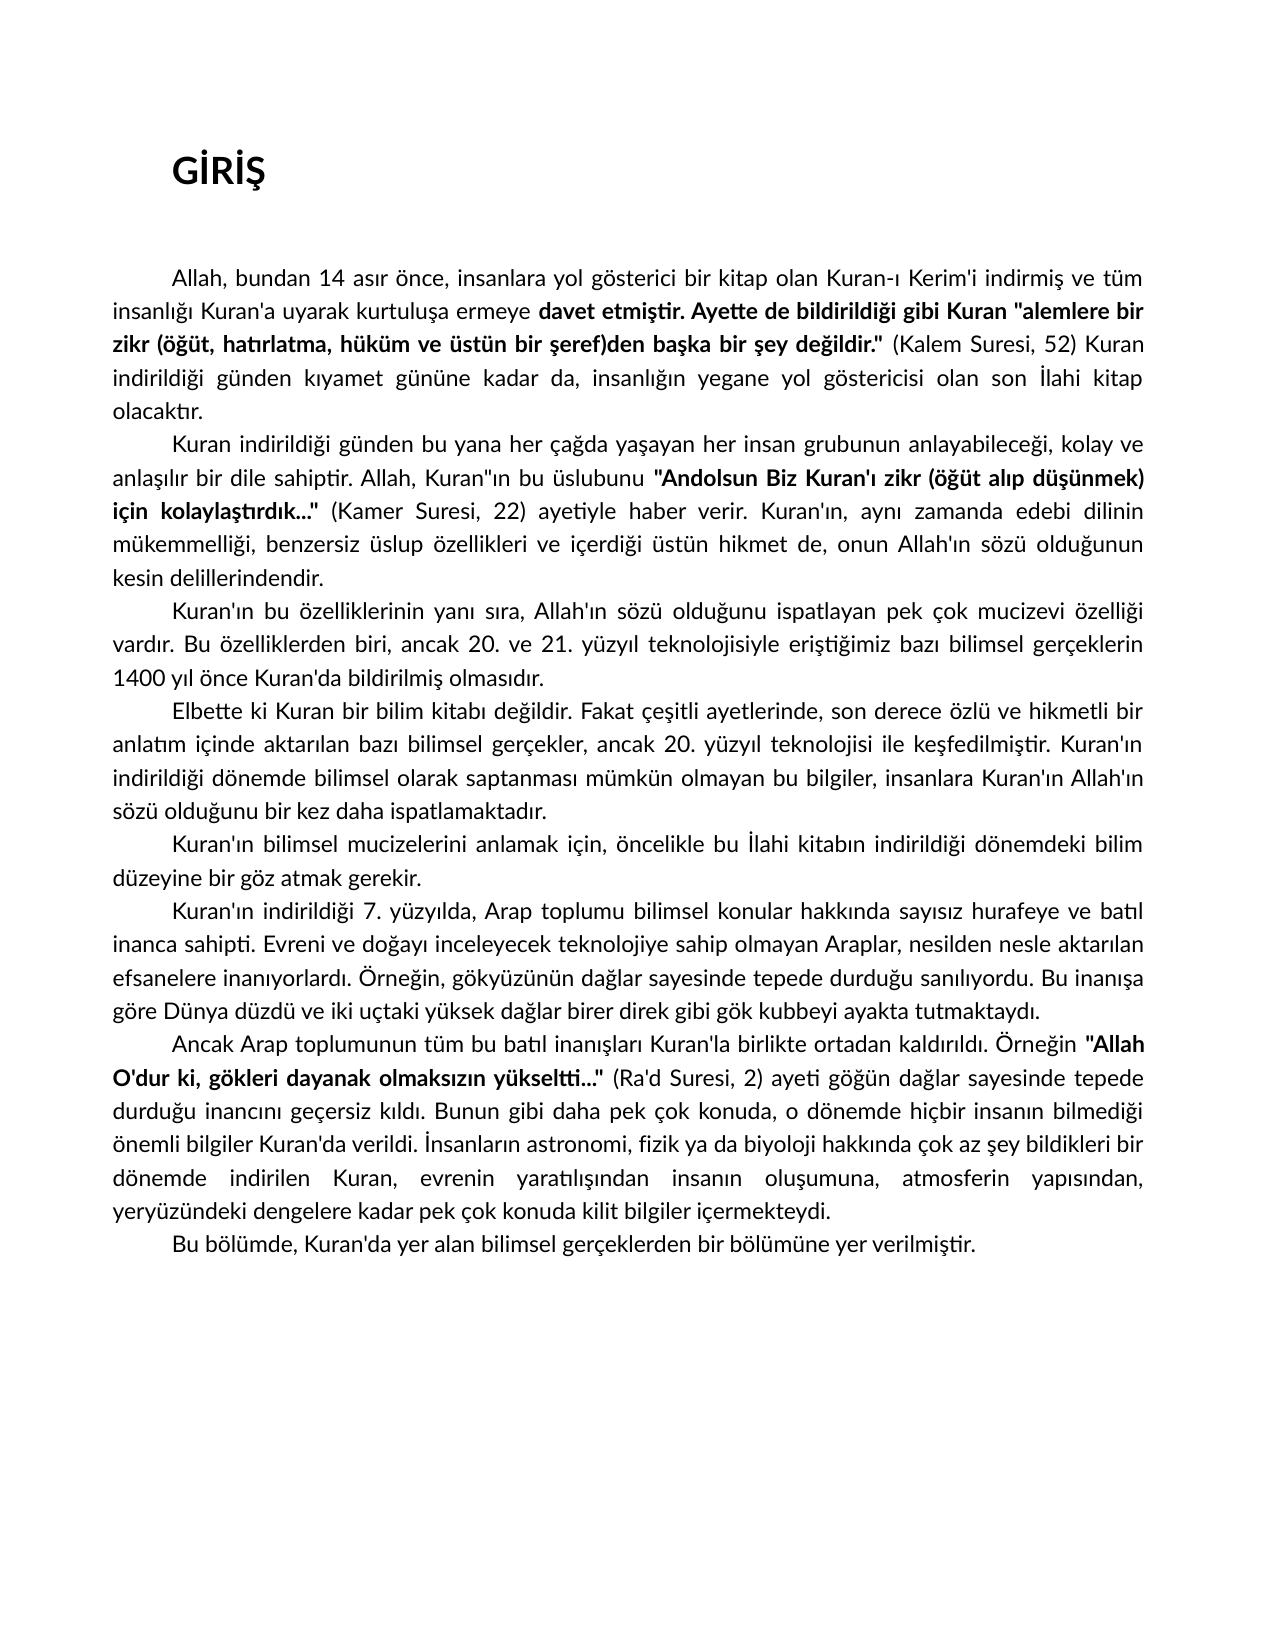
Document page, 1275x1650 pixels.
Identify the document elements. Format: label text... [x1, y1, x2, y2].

text Kuran'ın indirildiği 7. yüzyılda, Arap toplumu bilimsel konular hakkında sayısız hurafeye ve batıl inanca sahipti. Evreni ve doğayı inceleyecek teknolojiye sahip olmayan Araplar, nesilden nesle aktarılan efsanelere inanıyorlardı. Örneğin, gökyüzünün dağlar sayesinde tepede durduğu sanılıyordu. Bu inanışa göre Dünya düzdü ve iki uçtaki yüksek dağlar birer direk gibi gök kubbeyi ayakta tutmaktaydı. [112, 893, 1145, 1026]
text Ancak Arap toplumunun tüm bu batıl inanışları Kuran'la birlikte ortadan kaldırıldı. Örneğin "Allah O'dur ki, gökleri dayanak olmaksızın yükseltti..." (Ra'd Suresi, 2) ayeti göğün dağlar sayesinde tepede durduğu inancını geçersiz kıldı. Bunun gibi daha pek çok konuda, o dönemde hiçbir insanın bilmediği önemli bilgiler Kuran'da verildi. İnsanların astronomi, fizik ya da biyoloji hakkında çok az şey bildikleri bir dönemde indirilen Kuran, evrenin yaratılışından insanın oluşumuna, atmosferin yapısından, yeryüzündeki dengelere kadar pek çok konuda kilit bilgiler içermekteydi. [112, 1026, 1145, 1226]
text Bu bölümde, Kuran'da yer alan bilimsel gerçeklerden bir bölümüne yer verilmiştir. [112, 1226, 1145, 1259]
text Kuran'ın bilimsel mucizelerini anlamak için, öncelikle bu İlahi kitabın indirildiği dönemdeki bilim düzeyine bir göz atmak gerekir. [112, 826, 1145, 893]
text Allah, bundan 14 asır önce, insanlara yol gösterici bir kitap olan Kuran-ı Kerim'i indirmiş ve tüm insanlığı Kuran'a uyarak kurtuluşa ermeye davet etmiştir. Ayette de bildirildiği gibi Kuran "alemlere bir zikr (öğüt, hatırlatma, hüküm ve üstün bir şeref)den başka bir şey değildir." (Kalem Suresi, 52) Kuran indirildiği günden kıyamet gününe kadar da, insanlığın yegane yol göstericisi olan son İlahi kitap olacaktır. [112, 259, 1145, 426]
text GİRİŞ [112, 148, 1145, 193]
text Elbette ki Kuran bir bilim kitabı değildir. Fakat çeşitli ayetlerinde, son derece özlü ve hikmetli bir anlatım içinde aktarılan bazı bilimsel gerçekler, ancak 20. yüzyıl teknolojisi ile keşfedilmiştir. Kuran'ın indirildiği dönemde bilimsel olarak saptanması mümkün olmayan bu bilgiler, insanlara Kuran'ın Allah'ın sözü olduğunu bir kez daha ispatlamaktadır. [112, 693, 1145, 826]
text Kuran indirildiği günden bu yana her çağda yaşayan her insan grubunun anlayabileceği, kolay ve anlaşılır bir dile sahiptir. Allah, Kuran"ın bu üslubunu "Andolsun Biz Kuran'ı zikr (öğüt alıp düşünmek) için kolaylaştırdık..." (Kamer Suresi, 22) ayetiyle haber verir. Kuran'ın, aynı zamanda edebi dilinin mükemmelliği, benzersiz üslup özellikleri ve içerdiği üstün hikmet de, onun Allah'ın sözü olduğunun kesin delillerindendir. [112, 426, 1145, 593]
text Kuran'ın bu özelliklerinin yanı sıra, Allah'ın sözü olduğunu ispatlayan pek çok mucizevi özelliği vardır. Bu özelliklerden biri, ancak 20. ve 21. yüzyıl teknolojisiyle eriştiğimiz bazı bilimsel gerçeklerin 1400 yıl önce Kuran'da bildirilmiş olmasıdır. [112, 593, 1145, 693]
